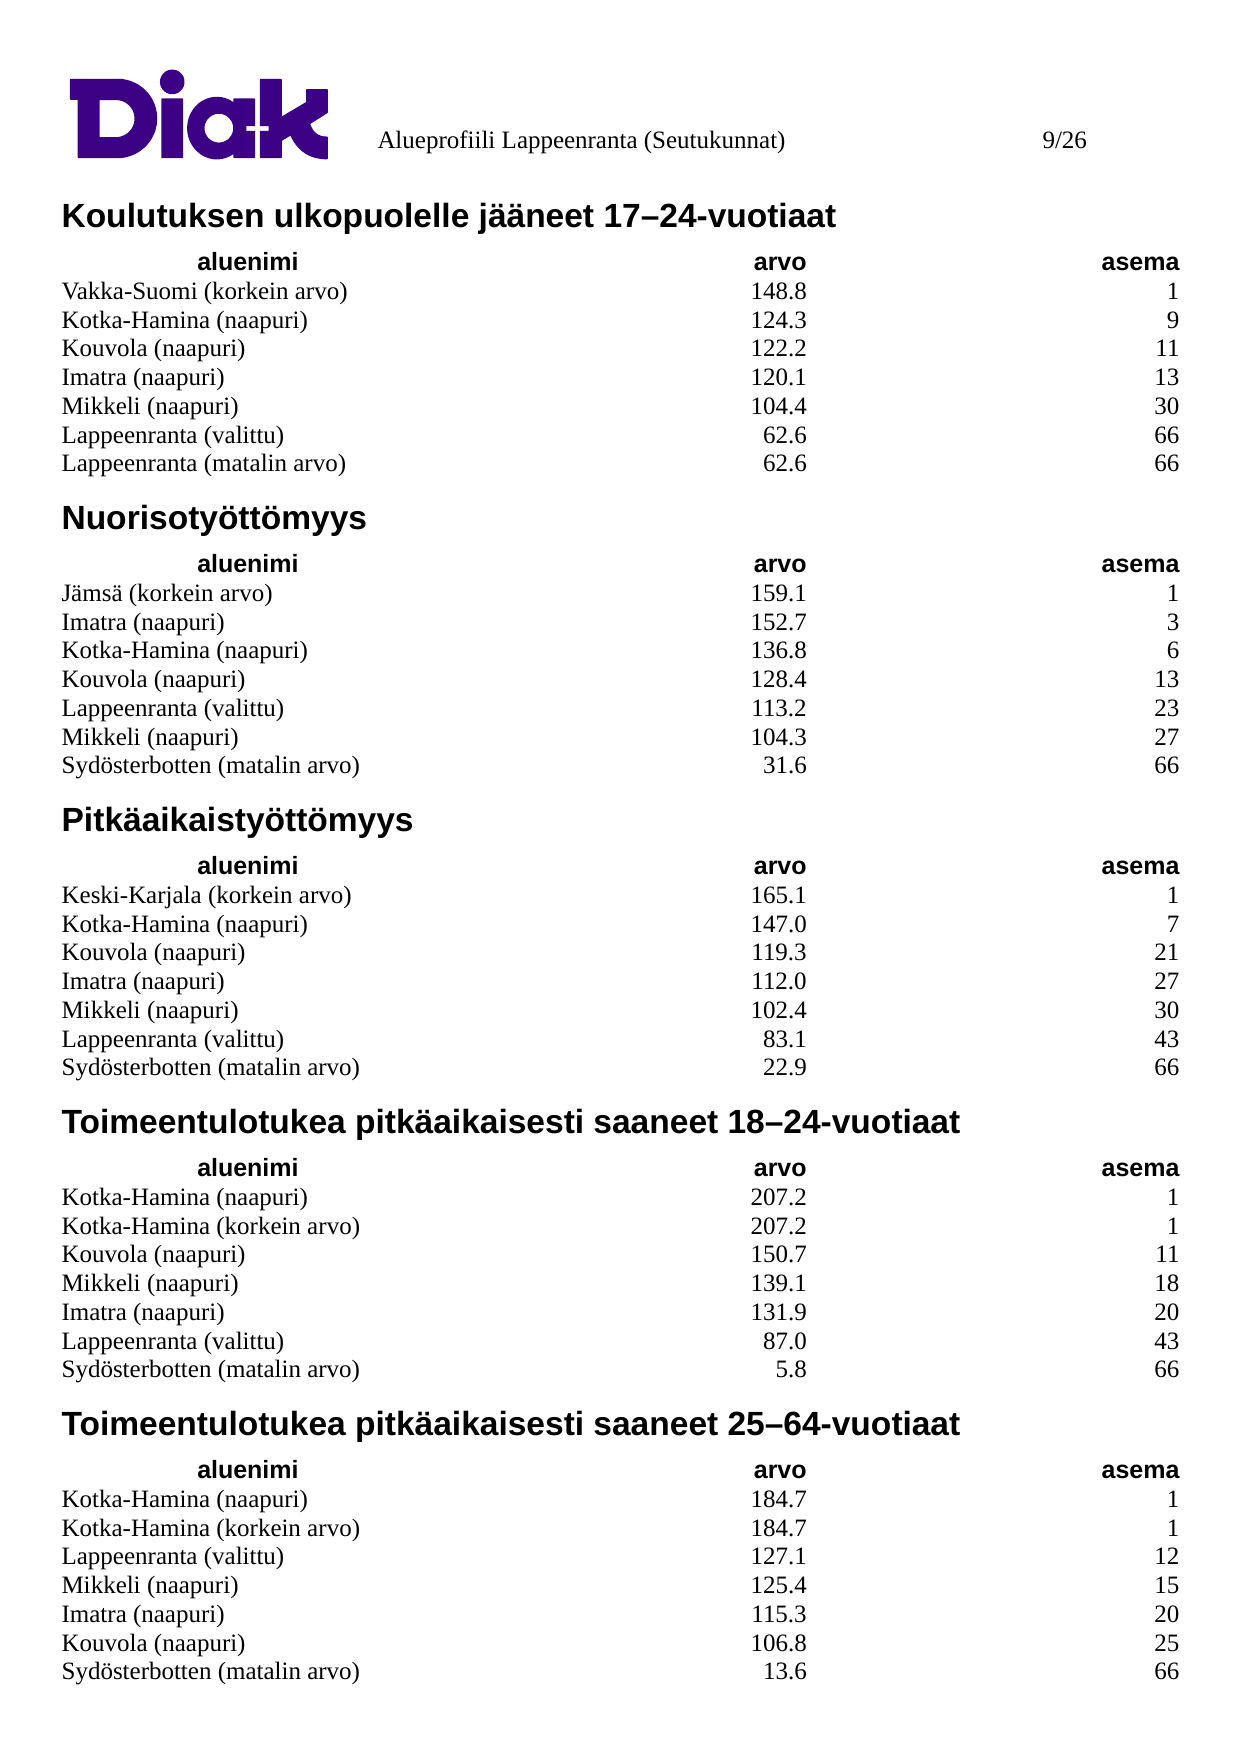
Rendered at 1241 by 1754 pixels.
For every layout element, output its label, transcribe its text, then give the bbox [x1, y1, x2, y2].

table_cell 43 [806, 1024, 1179, 1052]
table_cell 62.6 [434, 449, 806, 477]
table_cell 184.7 [434, 1513, 806, 1541]
table_header arvo [434, 1455, 806, 1484]
table_cell Imatra (naapuri) [61, 362, 434, 391]
table_cell 104.4 [434, 391, 806, 420]
table_cell 66 [806, 1053, 1179, 1081]
table_header asema [806, 1455, 1179, 1484]
table_cell 120.1 [434, 362, 806, 391]
table_cell Lappeenranta (valittu) [61, 693, 434, 722]
table_cell 22.9 [434, 1053, 806, 1081]
table_cell Imatra (naapuri) [61, 1599, 434, 1628]
table_cell 102.4 [434, 995, 806, 1024]
table_header asema [806, 851, 1179, 880]
table_cell 23 [806, 693, 1179, 722]
subtitle Toimeentulotukea pitkäaikaisesti saaneet 25–64-vuotiaat [61, 1404, 1179, 1443]
table_cell Mikkeli (naapuri) [61, 1268, 434, 1297]
table_cell 152.7 [434, 607, 806, 636]
table_cell 21 [806, 938, 1179, 966]
table_cell 11 [806, 1240, 1179, 1268]
table_cell 18 [806, 1268, 1179, 1297]
table_cell 7 [806, 909, 1179, 937]
table_cell 12 [806, 1541, 1179, 1570]
table_cell 5.8 [434, 1355, 806, 1383]
table_cell Kouvola (naapuri) [61, 1628, 434, 1656]
table_cell 27 [806, 966, 1179, 995]
table_cell 148.8 [434, 276, 806, 305]
table_cell 66 [806, 1355, 1179, 1383]
table_header asema [806, 549, 1179, 578]
table_cell 1 [806, 1182, 1179, 1211]
table_header asema [806, 1153, 1179, 1182]
table_cell 184.7 [434, 1484, 806, 1513]
table_cell 127.1 [434, 1541, 806, 1570]
table_cell 136.8 [434, 636, 806, 664]
table_cell 25 [806, 1628, 1179, 1656]
table_cell Kotka-Hamina (korkein arvo) [61, 1211, 434, 1239]
table_cell Kotka-Hamina (naapuri) [61, 305, 434, 333]
table_header aluenimi [61, 851, 434, 880]
table_cell Kouvola (naapuri) [61, 1240, 434, 1268]
table_cell 31.6 [434, 751, 806, 779]
table_cell Keski-Karjala (korkein arvo) [61, 880, 434, 909]
table_cell Sydösterbotten (matalin arvo) [61, 1053, 434, 1081]
table_cell 66 [806, 751, 1179, 779]
subtitle Koulutuksen ulkopuolelle jääneet 17–24-vuotiaat [61, 196, 1179, 235]
table_cell Lappeenranta (valittu) [61, 1541, 434, 1570]
table_header arvo [434, 851, 806, 880]
table_cell 1 [806, 1484, 1179, 1513]
table_cell 119.3 [434, 938, 806, 966]
table_cell 124.3 [434, 305, 806, 333]
table_cell 131.9 [434, 1297, 806, 1326]
table_cell 112.0 [434, 966, 806, 995]
table_cell 106.8 [434, 1628, 806, 1656]
table_cell Imatra (naapuri) [61, 966, 434, 995]
table_cell Sydösterbotten (matalin arvo) [61, 1656, 434, 1685]
table_cell 66 [806, 1656, 1179, 1685]
table_cell 30 [806, 391, 1179, 420]
table_cell 113.2 [434, 693, 806, 722]
table_cell Kouvola (naapuri) [61, 938, 434, 966]
table_cell Kotka-Hamina (naapuri) [61, 1182, 434, 1211]
table_cell 165.1 [434, 880, 806, 909]
table_cell 1 [806, 1211, 1179, 1239]
table_cell 3 [806, 607, 1179, 636]
table_cell Lappeenranta (valittu) [61, 1326, 434, 1354]
table_cell 150.7 [434, 1240, 806, 1268]
table_cell 11 [806, 334, 1179, 362]
table_cell 30 [806, 995, 1179, 1024]
table_cell 122.2 [434, 334, 806, 362]
table_cell 9 [806, 305, 1179, 333]
table_cell Sydösterbotten (matalin arvo) [61, 751, 434, 779]
table_cell Mikkeli (naapuri) [61, 1570, 434, 1599]
table_header asema [806, 247, 1179, 276]
table_cell Kotka-Hamina (korkein arvo) [61, 1513, 434, 1541]
table_cell 13 [806, 362, 1179, 391]
table_cell Mikkeli (naapuri) [61, 722, 434, 751]
table_cell Imatra (naapuri) [61, 607, 434, 636]
table_cell 20 [806, 1297, 1179, 1326]
table_cell Kouvola (naapuri) [61, 664, 434, 693]
table_cell 13.6 [434, 1656, 806, 1685]
subtitle Pitkäaikaistyöttömyys [61, 800, 1179, 839]
table_cell Mikkeli (naapuri) [61, 995, 434, 1024]
table_cell 147.0 [434, 909, 806, 937]
subtitle Nuorisotyöttömyys [61, 498, 1179, 537]
table_cell 13 [806, 664, 1179, 693]
table_cell 66 [806, 449, 1179, 477]
table_cell Jämsä (korkein arvo) [61, 578, 434, 607]
table_cell 125.4 [434, 1570, 806, 1599]
table_cell 1 [806, 276, 1179, 305]
table_header arvo [434, 549, 806, 578]
table_cell 104.3 [434, 722, 806, 751]
table_cell Sydösterbotten (matalin arvo) [61, 1355, 434, 1383]
table_cell Imatra (naapuri) [61, 1297, 434, 1326]
table_cell 66 [806, 420, 1179, 448]
table_cell Kouvola (naapuri) [61, 334, 434, 362]
table_cell 83.1 [434, 1024, 806, 1052]
table_cell 1 [806, 578, 1179, 607]
table_cell Mikkeli (naapuri) [61, 391, 434, 420]
table_cell Lappeenranta (valittu) [61, 420, 434, 448]
table_header arvo [434, 247, 806, 276]
table_cell Lappeenranta (valittu) [61, 1024, 434, 1052]
table_header aluenimi [61, 1455, 434, 1484]
table_cell 43 [806, 1326, 1179, 1354]
table_cell 115.3 [434, 1599, 806, 1628]
table_cell 159.1 [434, 578, 806, 607]
table_cell 128.4 [434, 664, 806, 693]
table_cell 15 [806, 1570, 1179, 1599]
table_cell 27 [806, 722, 1179, 751]
table_cell 207.2 [434, 1211, 806, 1239]
table_header aluenimi [61, 1153, 434, 1182]
table_header aluenimi [61, 549, 434, 578]
table_header aluenimi [61, 247, 434, 276]
table_cell Kotka-Hamina (naapuri) [61, 636, 434, 664]
table_cell 139.1 [434, 1268, 806, 1297]
table_cell 1 [806, 1513, 1179, 1541]
table_cell Lappeenranta (matalin arvo) [61, 449, 434, 477]
table_cell Kotka-Hamina (naapuri) [61, 1484, 434, 1513]
table_header arvo [434, 1153, 806, 1182]
table_cell 20 [806, 1599, 1179, 1628]
table_cell 1 [806, 880, 1179, 909]
table_cell Kotka-Hamina (naapuri) [61, 909, 434, 937]
table_cell 207.2 [434, 1182, 806, 1211]
table_cell 6 [806, 636, 1179, 664]
table_cell 62.6 [434, 420, 806, 448]
subtitle Toimeentulotukea pitkäaikaisesti saaneet 18–24-vuotiaat [61, 1102, 1179, 1141]
table_cell Vakka-Suomi (korkein arvo) [61, 276, 434, 305]
table_cell 87.0 [434, 1326, 806, 1354]
